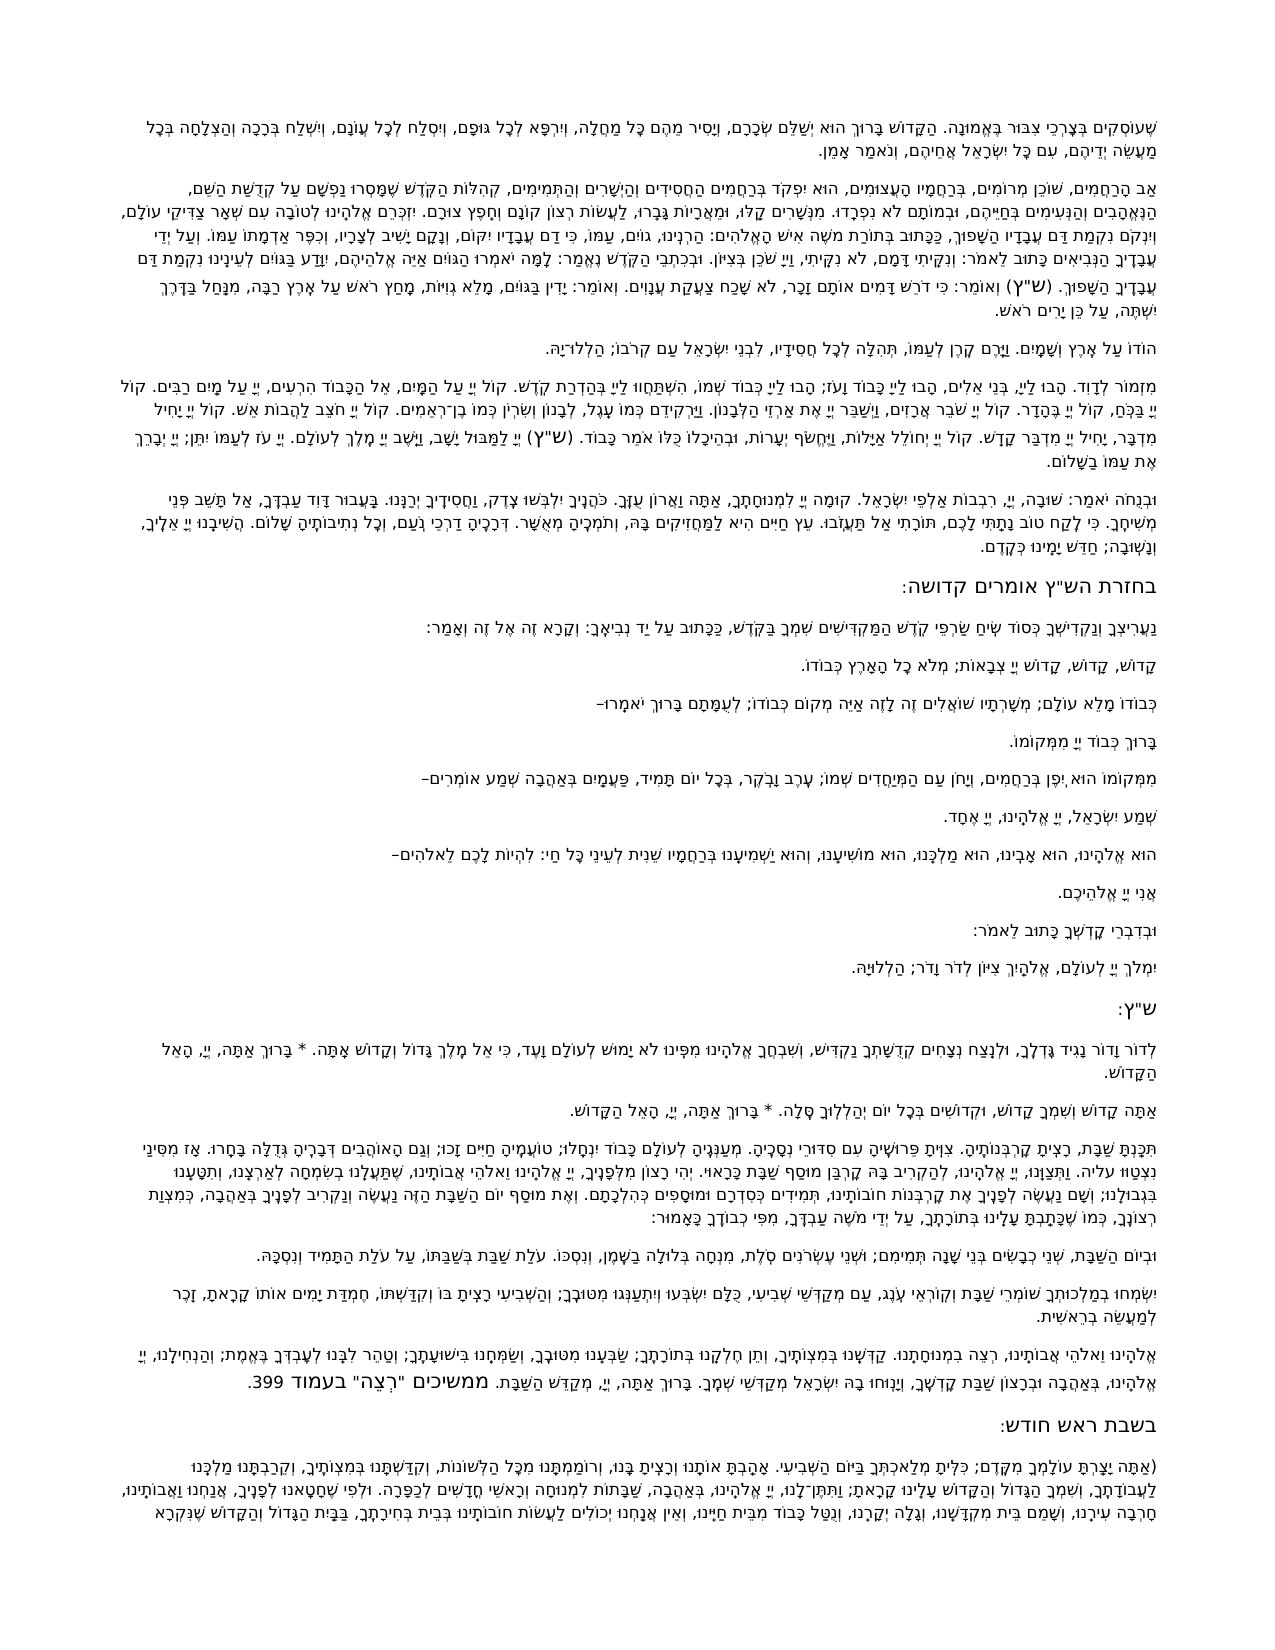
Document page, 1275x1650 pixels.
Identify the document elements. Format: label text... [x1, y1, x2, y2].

text תִּכַּֽנְתָּ שַׁבָּת, רָצִֽיתָ קׇרְבְּנוֹתֶֽיהָ. צִוִּֽיתָ פֵּרוּשֶֽׁיהָ עִם סִדּוּרֵי נְסָכֶֽיהָ. מְעַנְּגֶֽיהָ לְעוֹלָם כָּבוֹד יִנְחָֽלוּ; טוֹעֲמֶֽיהָ חַיִּים זָכוּ; וְגַם הָאוֹהֲבִים דְּבָרֶֽיהָ גְּדֻלָּה בָּחָֽרוּ. אָז מִסִּינַי נִצְטַוּוּ עליה. וַתְּצַוֵּֽנוּ, יְיָ אֱלֹהֵֽינוּ, לְהַקְרִיב בָּהּ קׇרְבַּן מוּסַף שַׁבָּת כָּרָאוּי. יְהִי רָצוֹן מִלְּפָנֶֽיךָ, יְיָ אֱלֹהֵֽינוּ וֵאלֹהֵי אֲבוֹתֵֽינוּ, שֶׁתַּעֲלֵֽנוּ בְשִׂמְחָה לְאַרְצֵֽנוּ, וְתִטָּעֵֽנוּ בִּגְבוּלֵֽנוּ; וְשָׁם נַעֲשֶׂה לְפָנֶֽיךָ אֶת קׇרְבְּנוֹת חוֹבוֹתֵֽינוּ, תְּמִידִים כְּסִדְרָם וּמוּסָפִים כְּהִלְכָתָם. וְאֶת מוּסַף יוֹם הַשַּׁבָּת הַזֶּה נַעֲשֶׂה וְנַקְרִיב לְפָנֶֽיךָ בְּאַהֲבָה, כְּמִצְוַת רְצוֹנֶֽךָ, כְּמוֹ שֶׁכָּתַֽבְתָּ עָלֵֽינוּ בְּתוֹרָתֶֽךָ, עַל יְדֵי מֹשֶׁה עַבְדֶּֽךָ, מִפִּי כְבוֹדֶֽךָ כָּאָמוּר: [118, 1139, 1157, 1228]
text אֲנִי יְיָ אֱלֹהֵיכֶם. [118, 883, 1157, 902]
text נַעֲרִיצְךָ וְנַקְדִישְׁךָ כְּסוֹד שִֽׂיחַ שַׂרְפֵי קֹֽדֶשׁ הַמַּקְדִּישִׁים שִׁמְךָ בַּקֹּֽדֶשׁ, כַּכָּתוּב עַל יַד נְבִיאֶֽךָ: וְקָרָא זֶה אֶל זֶה וְאָמַר: [118, 618, 1157, 637]
text לְדוֹר וָדוֹר נָגִיד גׇּדְלֶֽךָ, וּלְנֵֽצַח נְצָחִים קְדֻשָּׁתְךָ נַקְדִּישׁ, וְשִׁבְחֲךָ אֱלֹהֵֽינוּ מִפִּֽינוּ לֹא יָמוּשׁ לְעוֹלָם וָעֶד, כִּי אֵל מֶֽלֶךְ גָּדוֹל וְקָדוֹשׁ אָֽתָּה. * בָּרוּךְ אַתָּה, יְיָ, הָאֵל הַקָּדוֹשׁ. [118, 1040, 1157, 1082]
text וּבְנֻחֹה יֹאמַר: שׁוּבָה, יְיָ, רִבְבוֹת אַלְפֵי יִשְׂרָאֵל. קוּמָה יְיָ לִמְנוּחָתֶֽךָ, אַתָּה וַאֲרוֹן עֻזֶּֽךָ. כֹּהֲנֶֽיךָ יִלְבְּשׁוּ צֶֽדֶק, וַחֲסִידֶֽיךָ יְרַנֵּֽנוּ. בַּֽעֲבוּר דָּוִד עַבְדֶּֽךָ, אַל תָּשֵׁב פְּנֵי מְשִׁיחֶֽךָ. כִּי לֶֽקַח טוֹב נָתַֽתִּי לָכֶם, תּוֹרָתִי אַל תַּעֲזֹֽבוּ. עֵץ חַיִּים הִיא לַמַּחֲזִיקִים בָּהּ, וְתֹמְכֶֽיהָ מְאֻשָּׁר. דְּרָכֶֽיהָ דַרְכֵי נֹֽעַם, וְכׇל נְתִיבוֹתֶֽיהָ שָׁלוֹם. הֲשִׁיבֵֽנוּ יְיָ אֵלֶֽיךָ, וְנָשֽׁוּבָה; חַדֵּשׁ יָמֵֽינוּ כְּקֶֽדֶם. [118, 490, 1157, 556]
text יִמְלֹךְ יְיָ לְעוֹלָם, אֱלֹהַֽיִךְ צִיּוֹן לְדֹר וָדֹר; הַלְלוּיָהּ. [118, 958, 1157, 978]
text הוּא אֱלֹהֵֽינוּ, הוּא אָבִֽינוּ, הוּא מַלְכֵּֽנוּ, הוּא מוֹשִׁיעֵֽנוּ, וְהוּא יַשְׁמִיעֵֽנוּ בְּרַחֲמָיו שֵׁנִית לְעֵינֵי כׇּל חַי: לִהְיוֹת לָכֶם לֵאלֹהִים– [118, 845, 1157, 864]
text שְׁמַע יִשְׂרָאֵל, יְיָ אֱלֹהֵֽינוּ, יְיָ אֶחָד. [118, 807, 1157, 826]
text בָּרוּךְ כְּבוֹד יְיָ מִמְּקוֹמוֹ. [118, 731, 1157, 751]
text מִמְּקוֹמוֹ הוּא יִֽפֶן בְּרַחֲמִים, וְיָחֹן עַם הַמְּיַחֲדִים שְׁמוֹ; עֶֽרֶב וָבֹֽקֶר, בְּכׇל יוֹם תָּמִיד, פַּעֲמַֽיִם בְּאַהֲבָה שְׁמַע אוֹמְרִים– [118, 769, 1157, 789]
text בחזרת הש"ץ אומרים קדושה: [118, 574, 1157, 599]
text אַב הָרַחֲמִים, שׁוֹכֵן מְרוֹמִים, בְּרַחֲמָיו הָעֲצוּמִים, הוּא יִפְקֹד בְּרַחֲמִים הַחֲסִידִים וְהַיְשָׁרִים וְהַתְּמִימִים, קְהִלּוֹת הַקֹּֽדֶשׁ שֶׁמָּסְרוּ נַפְשָׁם עַל קְדֻשַּׁת הַשֵּׁם, הַנֶּאֱהָבִים וְהַנְּעִימִים בְּחַיֵּיהֶם, וּבְמוֹתָם לֹא נִפְרָֽדוּ. מִנְּשָׁרִים קַֽלּוּ, וּמֵאֲרָיוֹת גָּבֵֽרוּ, לַעֲשׂוֹת רְצוֹן קוֹנָם וְחֵֽפֶץ צוּרָם. יִזְכְּרֵם אֱלֹהֵֽינוּ לְטוֹבָה עִם שְׁאָר צַדִּיקֵי עוֹלָם, וְיִנְקֹם נִקְמַת דַּם עֲבָדָיו הַשָּׁפוּךְ, כַּכָּתוּב בְּתוֹרַת משֶׁה אִישׁ הָאֱלֹהִים: הַרְנִֽינוּ, גוֹיִם, עַמּוֹ, כִּי דַם עֲבָדָיו יִקּוֹם, וְנָקָם יָשִׁיב לְצָרָיו, וְכִפֶּר אַדְמָתוֹ עַמּוֹ. וְעַל יְדֵי עֲבָדֶֽיךָ הַנְּבִיאִים כָּתוּב לֵאמֹר: וְנִקֵּֽיתִי דָּמָם, לֹא נִקֵּֽיתִי, וַייָ שֹׁכֵן בְּצִיּוֹן. וּבְכִתְבֵי הַקֹּֽדֶשׁ נֶאֱמַר: לָֽמָּה יֹאמְרוּ הַגּוֹיִם אַיֵּה אֱלֹהֵיהֶם, יִוָּדַע בַּגּוֹיִם לְעֵינֵֽינוּ נִקְמַת דַּם עֲבָדֶֽיךָ הַשָּׁפוּךְ. (ש"ץ) וְאוֹמֵר: כִּי דֹרֵשׁ דָּמִים אוֹתָם זָכָר, לֹא שָׁכַח צַעֲקַת עֲנָוִים. וְאוֹמֵר: יָדִין בַּגּוֹיִם, מָלֵא גְוִיּוֹת, מָֽחַץ רֹאשׁ עַל אֶֽרֶץ רַבָּה, מִנַּֽחַל בַּדֶּֽרֶךְ יִשְׁתֶּה, עַל כֵּן יָרִים רֹאשׁ. [118, 179, 1157, 321]
text שֶׁעוֹסְקִים בְּצׇרְכֵי צִבּוּר בֶּאֱמוּנָה. הַקָּדוֹשׁ בָּרוּךְ הוּא יְשַׁלֵּם שְׂכָרָם, וְיָסִיר מֵהֶם כׇּל מַחֲלָה, וְיִרְפָּא לְכׇל גּוּפָם, וְיִסְלַח לְכׇל עֲוֺנָם, וְיִשְׁלַח בְּרָכָה וְהַצְלָחָה בְּכׇל מַעֲשֵׂה יְדֵיהֶם, עִם כׇּל יִשְׂרָאֵל אֲחֵיהֶם, וְנֹאמַר אָמֵן. [118, 118, 1157, 161]
text יִשְׂמְחוּ בְמַלְכוּתְךָ שׁוֹמְרֵי שַׁבָּת וְקֽוֹרְאֵי עֹֽנֶג, עַם מְקַדְּשֵׁי שְׁבִיעִי, כֻּלָּם יִשְׂבְּעוּ וְיִתְעַנְּגוּ מִטּוּבֶֽךָ; וְהַשְּׁבִיעִי רָצִֽיתָ בּוֹ וְקִדַּשְׁתּוֹ, חֶמְדַּת יָמִים אוֹתוֹ קָרָֽאתָ, זֵֽכֶר לְמַעֲשֵׂה בְרֵאשִׁית. [118, 1284, 1157, 1327]
text בשבת ראש חודש: [118, 1413, 1157, 1437]
text (אַתָּה יָצַֽרְתָּ עוֹלָמְךָ מִקֶּֽדֶם; כִּלִּֽיתָ מְלַאכְתְּךָ בַּיּוֹם הַשְּׁבִיעִי. אָהַֽבְתָּ אוֹתָֽנוּ וְרָצִֽיתָ בָּֽנוּ, וְרוֹמַמְתָּֽנוּ מִכׇּל הַלְּשׁוֹנוֹת, וְקִדַּשְׁתָּֽנוּ בְּמִצְוֺתֶֽיךָ, וְקֵרַבְתָּֽנוּ מַלְכֵּֽנוּ לַעֲבוֹדָתֶֽךָ, וְשִׁמְךָ הַגָּדוֹל וְהַקָּדוֹשׁ עָלֵֽינוּ קָרָֽאתָ; וַתִּתֶּן־לָֽנוּ, יְיָ אֱלֹהֵֽינוּ, בְּאַהֲבָה, שַׁבָּתוֹת לִמְנוּחָה וְרָאשֵׁי חֳדָשִׁים לְכַפָּרָה. וּלְפִי שֶׁחָטָֽאנוּ לְפָנֶֽיךָ, אֲנַחְנוּ וַאֲבוֹתֵֽינוּ, חָרְבָה עִירֵֽנוּ, וְשָׁמֵם בֵּית מִקְדָּשֵֽׁנוּ, וְגָלָה יְקָרֵֽנוּ, וְנֻטַּל כָּבוֹד מִבֵּית חַיֵּֽינוּ, וְאֵין אֲנַֽחְנוּ יְכוֹלִים לַעֲשׂוֹת חוֹבוֹתֵֽינוּ בְּבֵית בְּחִירָתֶֽךָ, בַּבַּֽיִת הַגָּדוֹל וְהַקָּדוֹשׁ שֶׁנִּקְרָא [118, 1456, 1157, 1522]
text ש"ץ: [118, 996, 1157, 1020]
text וּבְיוֹם הַשַּׁבָּת, שְׁנֵי כְבָשִׂים בְּנֵי שָׁנָה תְּמִימִם; וּשְׁנֵי עֶשְׂרֹנִים סֹֽלֶת, מִנְחָה בְּלוּלָה בַשֶּֽׁמֶן, וְנִסְכּוֹ. עֹלַת שַׁבַּת בְּשַׁבַּתּוֹ, עַל עֹלַת הַתָּמִיד וְנִסְכָּהּ. [118, 1246, 1157, 1266]
text אֱלֹהֵֽינוּ וֵאלֹהֵי אֲבוֹתֵֽינוּ, רְצֵה בִמְנוּחָתֵֽנוּ. קַדְּשֵֽׁנוּ בְּמִצְוֺתֶֽיךָ, וְתֵן חֶלְקֵֽנוּ בְּתוֹרָתֶֽךָ; שַׂבְּעֵֽנוּ מִטּוּבֶֽךָ, וְשַׂמְּחֵֽנוּ בִּישׁוּעָתֶֽךָ; וְטַהֵר לִבֵּֽנוּ לְעׇבְדְּךָ בֶּאֱמֶת; וְהַנְחִילֵֽנוּ, יְיָ אֱלֹהֵֽינוּ, בְּאַהֲבָה וּבְרָצוֹן שַׁבַּת קׇדְשֶֽׁךָ, וְיָנֽוּחוּ בָהּ יִשְׂרָאֵל מְקַדְּשֵׁי שְׁמֶֽךָ. בָּרוּךְ אַתָּה, יְיָ, מְקַדֵּשׁ הַשַּׁבָּת. ממשיכים "רְצֵה" בעמוד 399. [118, 1345, 1157, 1393]
text וּבְדִבְרֵי קׇדְשְׁךָ כָּתוּב לֵאמֹר: [118, 921, 1157, 940]
text מִזְמוֹר לְדָוִד. הָבוּ לַייָ, בְּנֵי אֵלִים, הָבוּ לַייָ כָּבוֹד וָעֹז; הָבוּ לַייָ כְּבוֹד שְׁמוֹ, הִשְׁתַּחֲווּ לַייָ בְּהַדְרַת קֹֽדֶשׁ. קוֹל יְיָ עַל הַמָּֽיִם, אֵל הַכָּבוֹד הִרְעִים, יְיָ עַל מַֽיִם רַבִּים. קוֹל יְיָ בַּכֹּֽחַ, קוֹל יְיָ בֶּהָדָר. קוֹל יְיָ שֹׁבֵר אֲרָזִים, וַיְשַׁבֵּר יְיָ אֶת אַרְזֵי הַלְּבָנוֹן. וַיַּרְקִידֵם כְּמוֹ עֵֽגֶל, לְבָנוֹן וְשִׂרְיֹן כְּמוֹ בֶן־רְאֵמִים. קוֹל יְיָ חֹצֵב לַהֲבוֹת אֵשׁ. קוֹל יְיָ יָחִיל מִדְבָּר, יָחִיל יְיָ מִדְבַּר קָדֵֽשׁ. קוֹל יְיָ יְחוֹלֵל אַיָּלוֹת, וַיֶּחֱשֹׂף יְעָרוֹת, וּבְהֵיכָלוֹ כֻּלּוֹ אֹמֵר כָּבוֹד. (ש"ץ) יְיָ לַמַּבּוּל יָשָׁב, וַיֵּֽשֶׁב יְיָ מֶֽלֶךְ לְעוֹלָם. יְיָ עֹז לְעַמּוֹ יִתֵּן; יְיָ יְבָרֵךְ אֶת עַמּוֹ בַשָּׁלוֹם. [118, 377, 1157, 472]
text כְּבוֹדוֹ מָלֵא עוֹלָם; מְשָׁרְתָיו שׁוֹאֲלִים זֶה לָזֶה אַיֵּה מְקוֹם כְּבוֹדוֹ; לְעֻמָּתָם בָּרוּךְ יֹאמֵֽרוּ– [118, 694, 1157, 713]
text הוֹדוֹ עַל אֶֽרֶץ וְשָׁמָֽיִם. וַיָּֽרֶם קֶֽרֶן לְעַמּוֹ, תְּהִלָּה לְכׇל חֲסִידָיו, לִבְנֵי יִשְׂרָאֵל עַם קְרֹבוֹ; הַלְלוּ־יָהּ. [118, 339, 1157, 358]
text אַתָּה קָדוֹשׁ וְשִׁמְךָ קָדוֹשׁ, וּקְדוֹשִׁים בְּכׇל יוֹם יְהַלְלֽוּךָ סֶּֽלָה. * בָּרוּךְ אַתָּה, יְיָ, הָאֵל הַקָּדוֹשׁ. [118, 1101, 1157, 1120]
text קָדוֹשׁ, קָדוֹשׁ, קָדוֹשׁ יְיָ צְבָאוֹת; מְלֹא כׇל הָאָרֶץ כְּבוֹדוֹ. [118, 656, 1157, 675]
